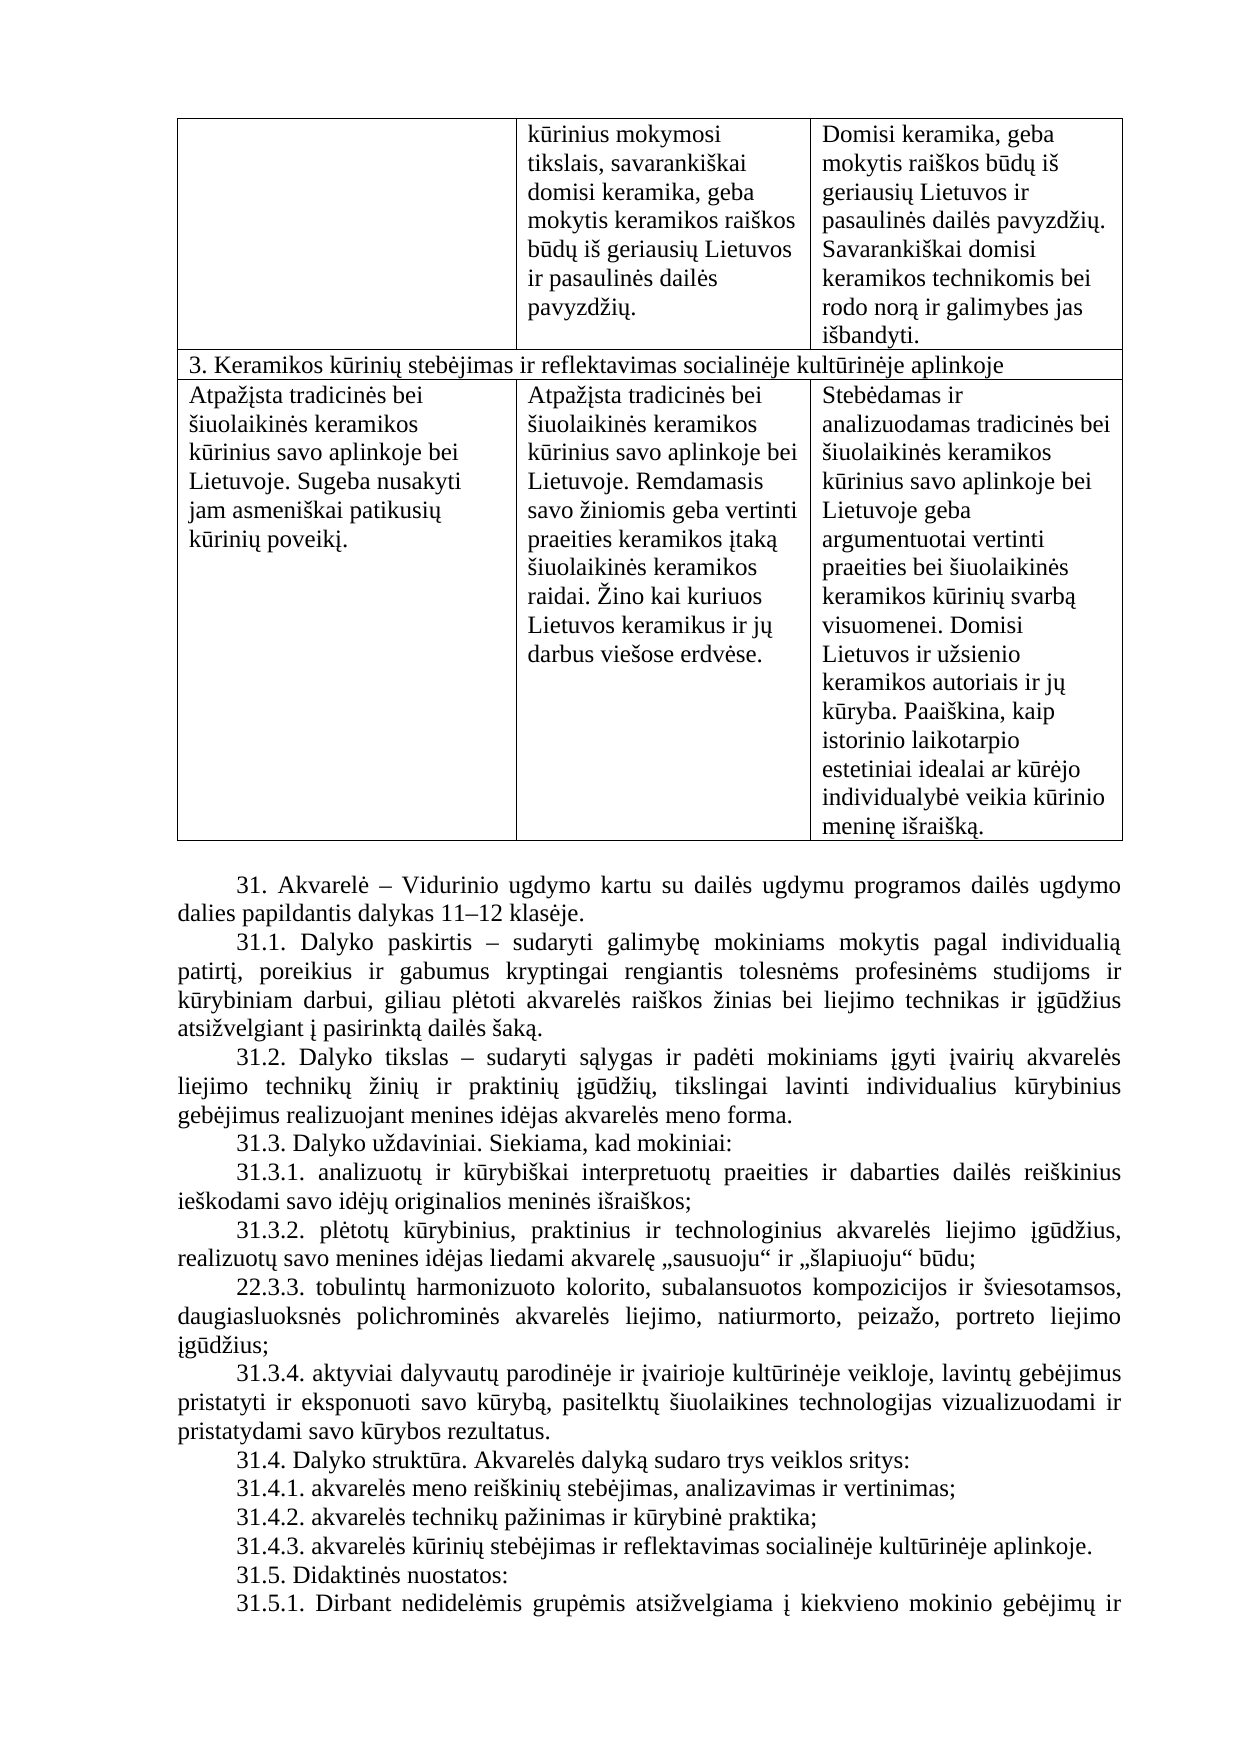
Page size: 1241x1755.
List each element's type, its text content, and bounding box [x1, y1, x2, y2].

text 31.1. Dalyko paskirtis – sudaryti galimybę mokiniams mokytis pagal individualią patirtį, poreikius ir gabumus kryptingai rengiantis tolesnėms profesinėms studijoms ir kūrybiniam darbui, giliau plėtoti akvarelės raiškos žinias bei liejimo technikas ir įgūdžius atsižvelgiant į pasirinktą dailės šaką. [177, 927, 1122, 1042]
table_cell Atpažįsta tradicinės bei šiuolaikinės keramikos kūrinius savo aplinkoje bei Lietuvoje. Remdamasis savo žiniomis geba vertinti praeities keramikos įtaką šiuolaikinės keramikos raidai. Žino kai kuriuos Lietuvos keramikus ir jų darbus viešose erdvėse. [517, 380, 810, 840]
text 31.3.2. plėtotų kūrybinius, praktinius ir technologinius akvarelės liejimo įgūdžius, realizuotų savo menines idėjas liedami akvarelę „sausuoju“ ir „šlapiuoju“ būdu; [177, 1215, 1122, 1272]
table_cell 3. Keramikos kūrinių stebėjimas ir reflektavimas socialinėje kultūrinėje aplinkoje [178, 350, 1063, 379]
table_cell [1064, 350, 1088, 379]
table_cell Domisi keramika, geba mokytis raiškos būdų iš geriausių Lietuvos ir pasaulinės dailės pavyzdžių. Savarankiškai domisi keramikos technikomis bei rodo norą ir galimybes jas išbandyti. [811, 119, 1122, 349]
text 31.4.3. akvarelės kūrinių stebėjimas ir reflektavimas socialinėje kultūrinėje aplinkoje. [177, 1531, 1122, 1560]
text 31.4.1. akvarelės meno reiškinių stebėjimas, analizavimas ir vertinimas; [177, 1473, 1122, 1502]
table_cell Stebėdamas ir analizuodamas tradicinės bei šiuolaikinės keramikos kūrinius savo aplinkoje bei Lietuvoje geba argumentuotai vertinti praeities bei šiuolaikinės keramikos kūrinių svarbą visuomenei. Domisi Lietuvos ir užsienio keramikos autoriais ir jų kūryba. Paaiškina, kaip istorinio laikotarpio estetiniai idealai ar kūrėjo individualybė veikia kūrinio meninę išraišką. [811, 380, 1122, 840]
text 31.5.1. Dirbant nedidelėmis grupėmis atsižvelgiama į kiekvieno mokinio gebėjimų ir [177, 1588, 1122, 1617]
text 31.2. Dalyko tikslas – sudaryti sąlygas ir padėti mokiniams įgyti įvairių akvarelės liejimo technikų žinių ir praktinių įgūdžių, tikslingai lavinti individualius kūrybinius gebėjimus realizuojant menines idėjas akvarelės meno forma. [177, 1042, 1122, 1128]
text 22.3.3. tobulintų harmonizuoto kolorito, subalansuotos kompozicijos ir šviesotamsos, daugiasluoksnės polichrominės akvarelės liejimo, natiurmorto, peizažo, portreto liejimo įgūdžius; [177, 1272, 1122, 1358]
table_cell [178, 119, 516, 349]
table_cell Atpažįsta tradicinės bei šiuolaikinės keramikos kūrinius savo aplinkoje bei Lietuvoje. Sugeba nusakyti jam asmeniškai patikusių kūrinių poveikį. [178, 380, 516, 840]
text 31.3.4. aktyviai dalyvautų parodinėje ir įvairioje kultūrinėje veikloje, lavintų gebėjimus pristatyti ir eksponuoti savo kūrybą, pasitelktų šiuolaikines technologijas vizualizuodami ir pristatydami savo kūrybos rezultatus. [177, 1358, 1122, 1445]
text 31. Akvarelė – Vidurinio ugdymo kartu su dailės ugdymu programos dailės ugdymo dalies papildantis dalykas 11–12 klasėje. [177, 870, 1122, 927]
text 31.5. Didaktinės nuostatos: [177, 1560, 1122, 1588]
text 31.3. Dalyko uždaviniai. Siekiama, kad mokiniai: [177, 1128, 1122, 1157]
table_cell kūrinius mokymosi tikslais, savarankiškai domisi keramika, geba mokytis keramikos raiškos būdų iš geriausių Lietuvos ir pasaulinės dailės pavyzdžių. [517, 119, 810, 349]
text 31.3.1. analizuotų ir kūrybiškai interpretuotų praeities ir dabarties dailės reiškinius ieškodami savo idėjų originalios meninės išraiškos; [177, 1157, 1122, 1215]
text 31.4.2. akvarelės technikų pažinimas ir kūrybinė praktika; [177, 1502, 1122, 1531]
text 31.4. Dalyko struktūra. Akvarelės dalyką sudaro trys veiklos sritys: [177, 1445, 1122, 1473]
table_cell [1089, 350, 1122, 379]
